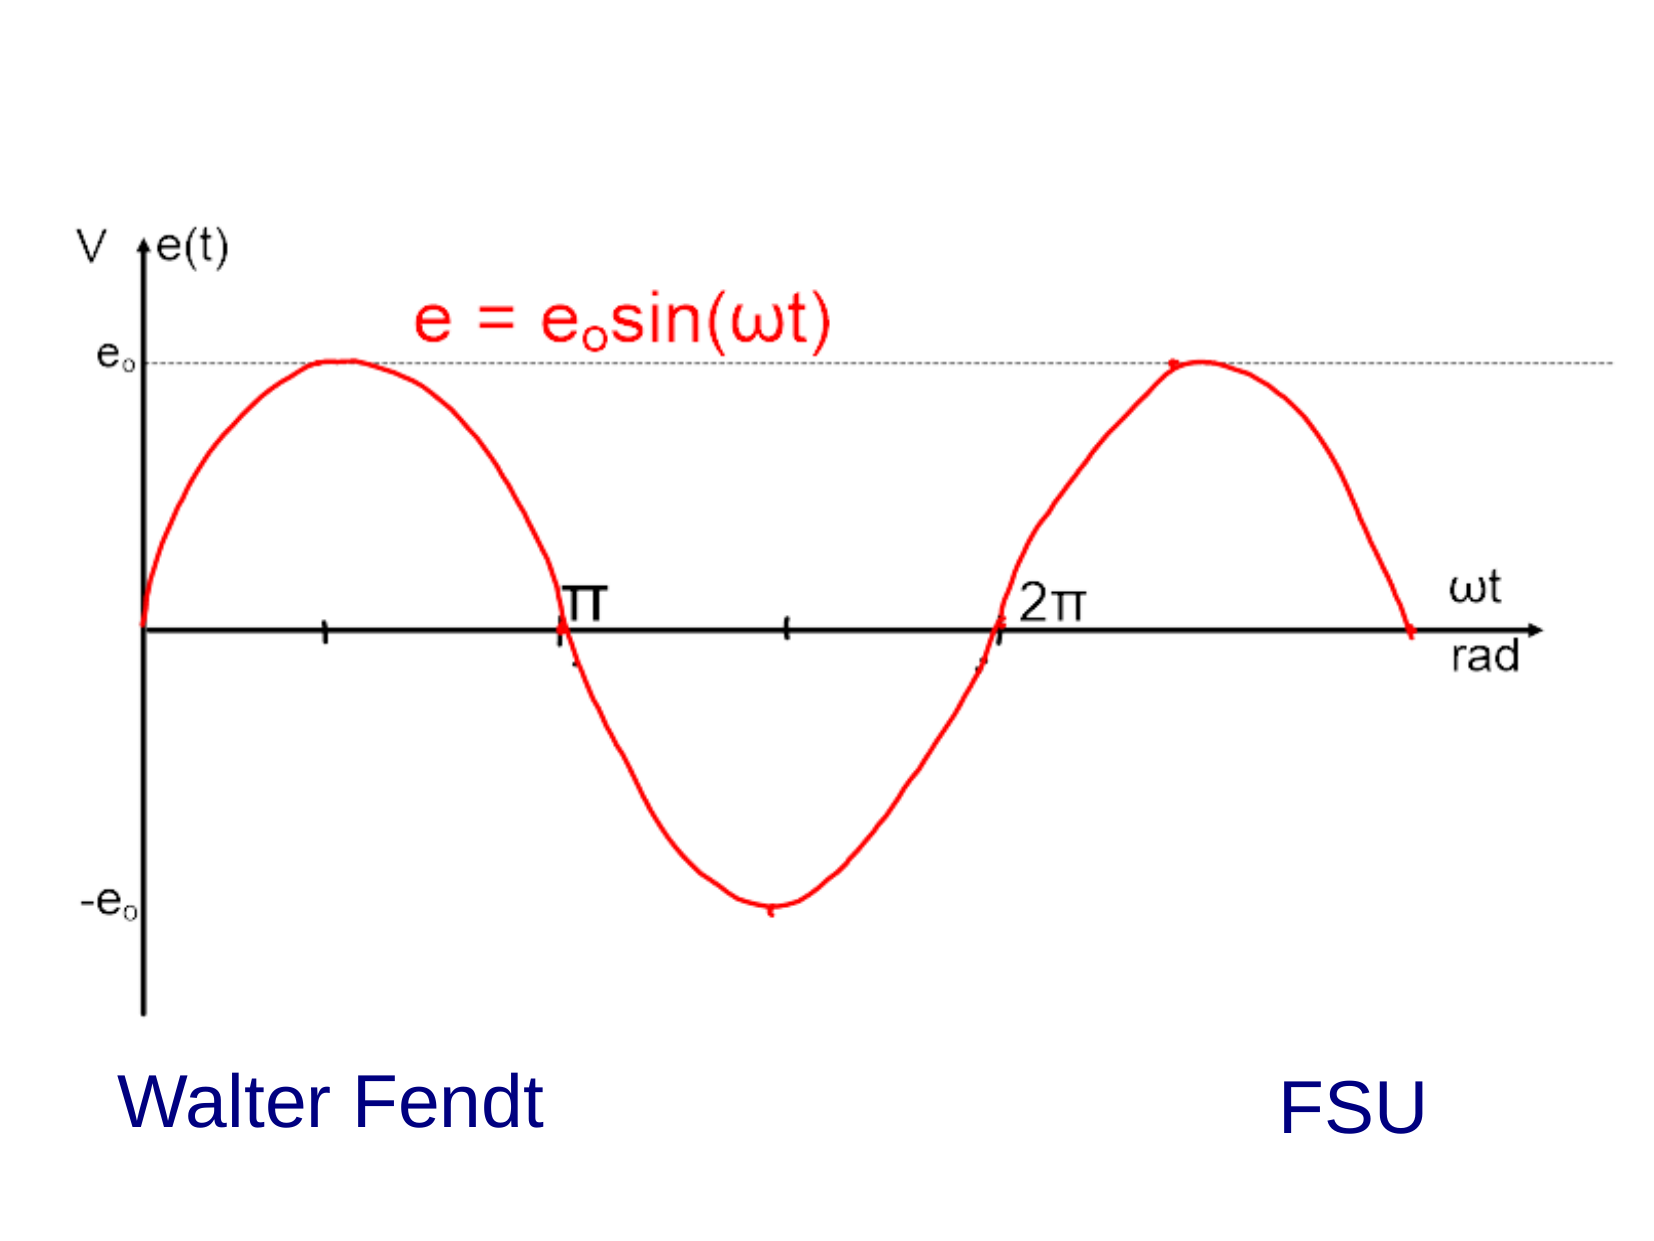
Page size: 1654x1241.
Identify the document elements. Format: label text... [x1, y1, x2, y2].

picture [38, 154, 1628, 1038]
text_box FSU [1263, 1058, 1571, 1158]
text_box Walter Fendt [103, 1051, 638, 1151]
